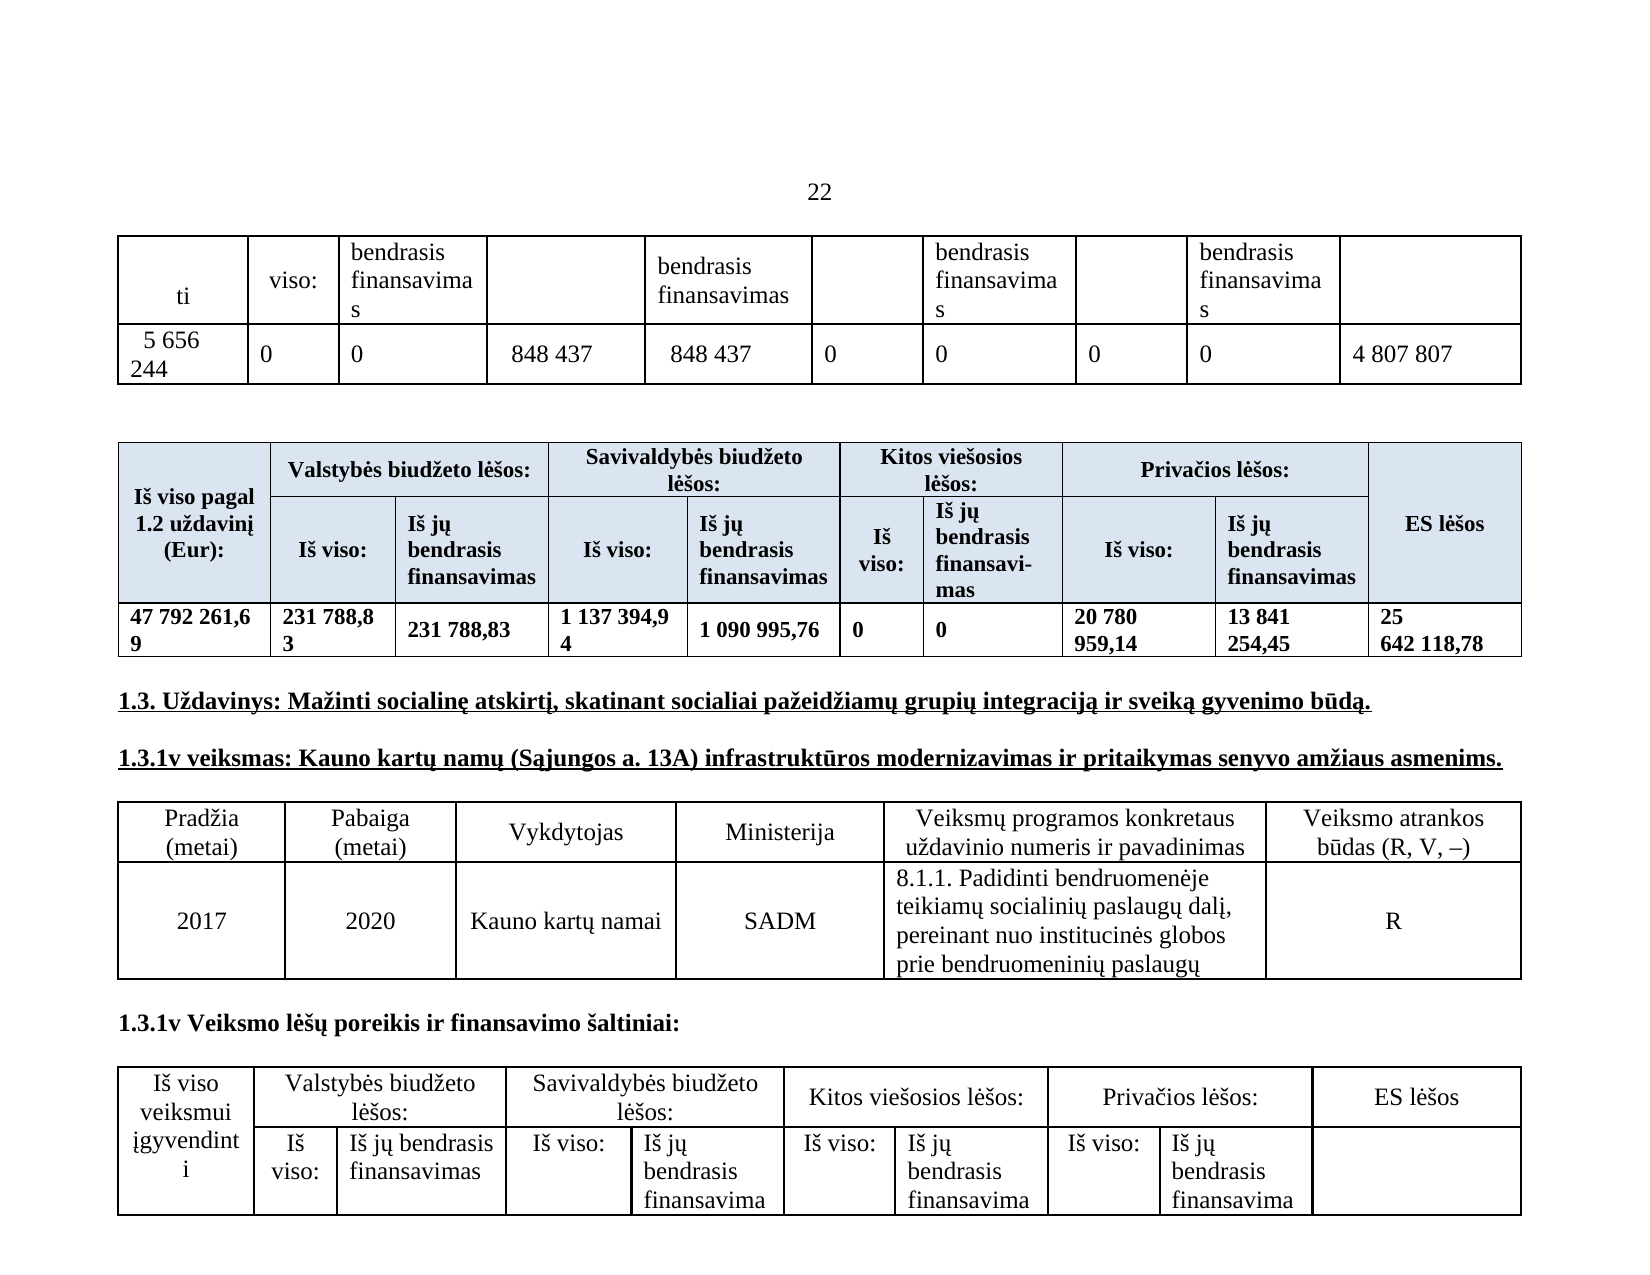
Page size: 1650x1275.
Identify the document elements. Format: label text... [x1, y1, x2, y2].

table_header Privačios lėšos: [1049, 1068, 1311, 1126]
table_cell 4 807 807 [1341, 325, 1520, 383]
table_cell bendrasis finansavimas [340, 237, 486, 323]
table_cell 0 [813, 325, 922, 383]
table_cell 848 437 [646, 325, 811, 383]
table_header Savivaldybės biudžeto lėšos: [549, 443, 839, 496]
table_cell 5 656 244 [119, 325, 247, 383]
table_cell 20 780 959,14 [1063, 604, 1215, 656]
table_header Kitos viešosios lėšos: [841, 443, 1062, 496]
table_cell 0 [924, 325, 1075, 383]
table_cell Iš jų bendrasis finansavimas [338, 1128, 505, 1214]
table_header Veiksmų programos konkretaus uždavinio numeris ir pavadinimas [885, 803, 1265, 861]
table_cell 1 137 394,94 [549, 604, 687, 656]
table_header Valstybės biudžeto lėšos: [271, 443, 548, 496]
table_cell bendrasis finansavimas [924, 237, 1075, 323]
table_cell 47 792 261,69 [119, 604, 270, 656]
table_header Iš viso pagal 1.2 uždavinį (Eur): [119, 443, 270, 602]
table_cell 2020 [286, 863, 455, 978]
table_header Valstybės biudžeto lėšos: [255, 1068, 505, 1126]
table_header [1341, 237, 1520, 323]
table_cell Iš jų bendrasis finansavima [896, 1128, 1047, 1214]
table_cell 0 [1077, 325, 1186, 383]
table_header Kitos viešosios lėšos: [785, 1068, 1047, 1126]
table_cell Iš viso: [785, 1128, 894, 1214]
table_header Iš viso veiksmui įgyvendinti [119, 1068, 253, 1214]
table_cell 0 [1188, 325, 1339, 383]
table_cell Iš jų bendrasis finansavi-mas [924, 497, 1062, 602]
table_header Ministerija [677, 803, 883, 861]
table_cell 0 [340, 325, 486, 383]
table_cell 231 788,83 [271, 604, 395, 656]
table_cell Iš viso: [549, 497, 687, 602]
table_cell [488, 237, 644, 323]
table_cell 8.1.1. Padidinti bendruomenėje teikiamų socialinių paslaugų dalį, pereinant nuo institucinės globos prie bendruomeninių paslaugų [885, 863, 1265, 978]
text 1.3.1v Veiksmo lėšų poreikis ir finansavimo šaltiniai: [118, 1008, 1521, 1037]
table_header Pabaiga (metai) [286, 803, 455, 861]
table_header ES lėšos [1369, 443, 1521, 602]
table_cell Iš jų bendrasis finansavimas [396, 497, 548, 602]
table_cell bendrasis finansavimas [646, 237, 811, 323]
table_cell SADM [677, 863, 883, 978]
table_cell [1077, 237, 1186, 323]
table_cell viso: [249, 237, 338, 323]
table_cell R [1267, 863, 1520, 978]
table_cell 2017 [119, 863, 284, 978]
table_cell Iš viso: [507, 1128, 630, 1214]
table_cell 231 788,83 [396, 604, 548, 656]
table_cell 0 [924, 604, 1062, 656]
table_cell Iš jų bendrasis finansavima [1161, 1128, 1311, 1214]
table_header ti [119, 237, 247, 323]
table_header ES lėšos [1314, 1068, 1520, 1126]
table_cell Iš viso: [271, 497, 395, 602]
table_cell 0 [249, 325, 338, 383]
table_cell 848 437 [488, 325, 644, 383]
table_cell Iš viso: [1049, 1128, 1159, 1214]
table_cell 25 642 118,78 [1369, 604, 1521, 656]
table_cell Kauno kartų namai [457, 863, 675, 978]
text 1.3.1v veiksmas: Kauno kartų namų (Sąjungos a. 13A) infrastruktūros modernizavimas ir pritaikymas senyvo amžiaus asmenims. [118, 743, 1521, 772]
table_header Privačios lėšos: [1063, 443, 1368, 496]
table_cell 13 841 254,45 [1216, 604, 1368, 656]
table_cell Iš jų bendrasis finansavima [633, 1128, 783, 1214]
table_cell 1 090 995,76 [688, 604, 839, 656]
table_cell Iš jų bendrasis finansavimas [688, 497, 839, 602]
table_cell [813, 237, 922, 323]
table_cell 0 [841, 604, 923, 656]
table_cell Iš viso: [255, 1128, 336, 1214]
table_cell Iš viso: [841, 497, 923, 602]
table_cell Iš viso: [1063, 497, 1215, 602]
table_header Vykdytojas [457, 803, 675, 861]
table_header Veiksmo atrankos būdas (R, V, –) [1267, 803, 1520, 861]
table_header Savivaldybės biudžeto lėšos: [507, 1068, 783, 1126]
table_cell bendrasis finansavimas [1188, 237, 1339, 323]
table_header Pradžia (metai) [119, 803, 284, 861]
text 1.3. Uždavinys: Mažinti socialinę atskirtį, skatinant socialiai pažeidžiamų grupių integraciją ir sveiką gyvenimo būdą. [118, 686, 1521, 715]
table_cell Iš jų bendrasis finansavimas [1216, 497, 1368, 602]
table_cell [1314, 1128, 1520, 1214]
